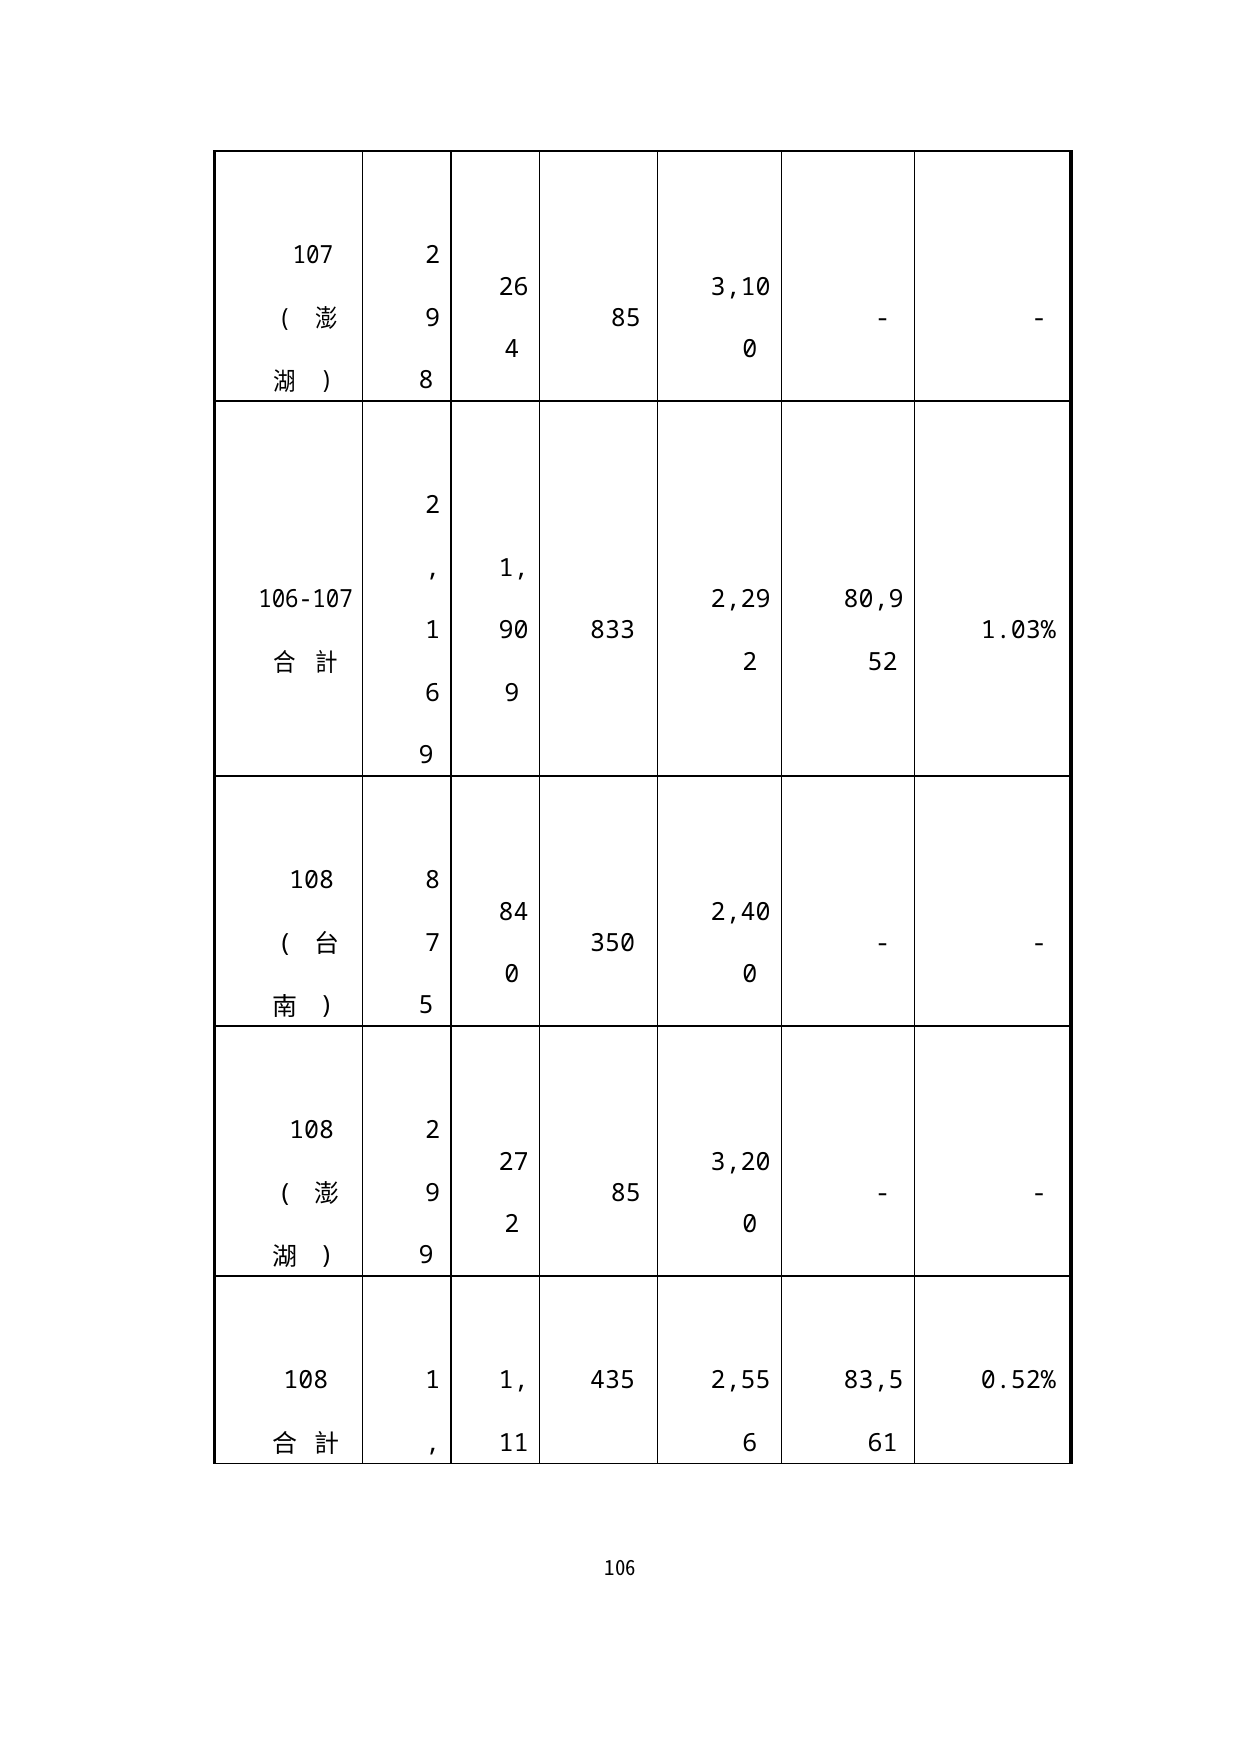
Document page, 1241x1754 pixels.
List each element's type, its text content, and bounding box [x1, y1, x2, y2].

table_cell 3,100 [658, 152, 781, 400]
table_cell 840 [452, 777, 539, 1025]
table_cell 298 [363, 152, 450, 400]
table_cell - [915, 152, 1069, 400]
table_cell 108(澎湖) [216, 1027, 362, 1275]
table_cell 435 [540, 1277, 657, 1462]
table_cell 85 [540, 152, 657, 400]
table_cell - [782, 1027, 914, 1275]
table_cell 85 [540, 1027, 657, 1275]
table_cell 2,556 [658, 1277, 781, 1462]
table_cell 1,909 [452, 402, 539, 775]
table_cell - [782, 152, 914, 400]
table_cell 272 [452, 1027, 539, 1275]
table_cell 108(台南) [216, 777, 362, 1025]
table_cell 350 [540, 777, 657, 1025]
table_cell 2,292 [658, 402, 781, 775]
table_cell - [782, 777, 914, 1025]
table_cell 2,169 [363, 402, 450, 775]
table_cell 264 [452, 152, 539, 400]
table_cell 107(澎湖) [216, 152, 362, 400]
table_cell 2,400 [658, 777, 781, 1025]
table_cell 875 [363, 777, 450, 1025]
table_cell 299 [363, 1027, 450, 1275]
table_cell 80,952 [782, 402, 914, 775]
table_cell 1.03% [915, 402, 1069, 775]
table_cell 106-107合計 [216, 402, 362, 775]
table_cell - [915, 777, 1069, 1025]
table_cell 833 [540, 402, 657, 775]
table_cell 3,200 [658, 1027, 781, 1275]
table_cell 108合計 [216, 1277, 362, 1462]
table_cell 1, [363, 1277, 450, 1462]
table_cell 1,11 [452, 1277, 539, 1462]
table_cell 83,561 [782, 1277, 914, 1462]
table_cell 0.52% [915, 1277, 1069, 1462]
table_cell - [915, 1027, 1069, 1275]
